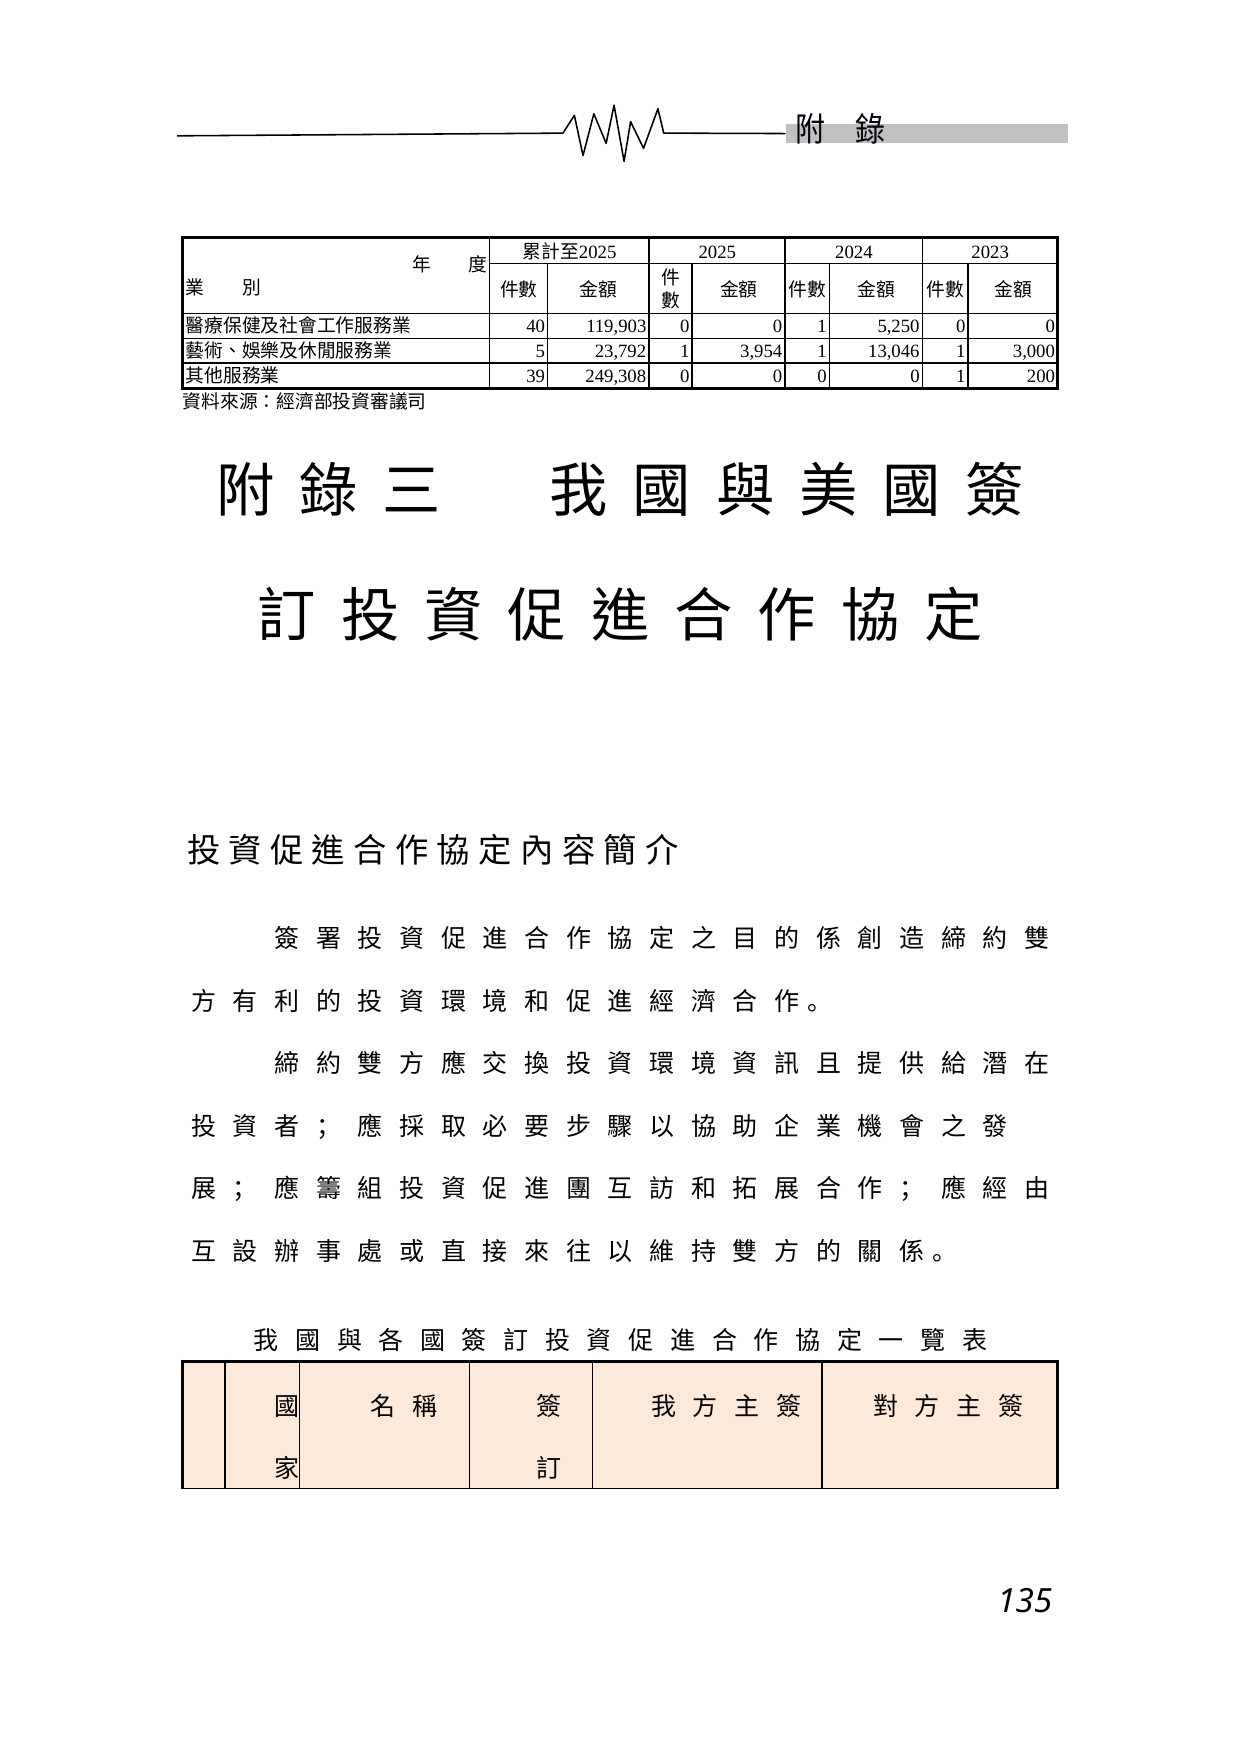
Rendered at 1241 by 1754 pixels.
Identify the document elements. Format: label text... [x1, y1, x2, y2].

table_header 2024 [786, 239, 922, 263]
table_cell 0 [693, 364, 784, 387]
table_cell 1 [923, 339, 967, 362]
table_cell 金額 [969, 264, 1056, 312]
table_cell 0 [923, 314, 967, 337]
table_header 國家 [226, 1363, 299, 1488]
table_header 我方主簽 [593, 1363, 821, 1488]
table_cell 1 [786, 314, 829, 337]
table_cell 金額 [693, 264, 784, 312]
table_cell 119,903 [548, 314, 648, 337]
table_cell 0 [693, 314, 784, 337]
table_cell 醫療保健及社會工作服務業 [184, 314, 489, 337]
table_cell 其他服務業 [184, 364, 489, 387]
table_cell 40 [490, 314, 547, 337]
table_cell 249,308 [548, 364, 648, 387]
table_cell 0 [969, 314, 1056, 337]
table_cell 金額 [830, 264, 922, 312]
table_cell 23,792 [548, 339, 648, 362]
table_header 2023 [923, 239, 1056, 263]
text 附錄三 我國與美國簽訂投資促進合作協定 [183, 413, 1058, 663]
table_cell 13,046 [830, 339, 922, 362]
table_cell 0 [786, 364, 829, 387]
table_header 2025 [650, 239, 784, 263]
table_cell 金額 [548, 264, 648, 312]
table_header 累計至2025 [490, 239, 648, 263]
table_header [184, 1363, 224, 1488]
table_cell 200 [969, 364, 1056, 387]
table_cell 5,250 [830, 314, 922, 337]
table_header 對方主簽 [823, 1363, 1056, 1488]
table_cell 0 [650, 364, 691, 387]
text 締約雙方應交換投資環境資訊且提供給潛在投資者；應採取必要步驟以協助企業機會之發展；應籌組投資促進團互訪和拓展合作；應經由互設辦事處或直接來往以維持雙方的關係。 [183, 1020, 1058, 1270]
table_cell 藝術、娛樂及休閒服務業 [184, 339, 489, 362]
table_cell 件數 [650, 264, 691, 312]
table_cell 0 [830, 364, 922, 387]
table_cell 件數 [490, 264, 547, 312]
table_header 簽訂 [470, 1363, 592, 1488]
table_cell 3,954 [693, 339, 784, 362]
table_cell 1 [650, 339, 691, 362]
table_cell 39 [490, 364, 547, 387]
text 投資促進合作協定內容簡介 [183, 806, 1058, 868]
table_header 名稱 [300, 1363, 469, 1488]
table_header 年 度 業 別 [184, 239, 489, 312]
table_cell 0 [650, 314, 691, 337]
text 我國與各國簽訂投資促進合作協定一覽表 [183, 1297, 1058, 1359]
table_cell 件數 [923, 264, 967, 312]
table_cell 3,000 [969, 339, 1056, 362]
table_cell 5 [490, 339, 547, 362]
table_cell 1 [786, 339, 829, 362]
text 簽署投資促進合作協定之目的係創造締約雙方有利的投資環境和促進經濟合作。 [183, 895, 1058, 1020]
table_cell 件數 [786, 264, 829, 312]
table_cell 1 [923, 364, 967, 387]
text 資料來源：經濟部投資審議司 [183, 390, 1058, 413]
